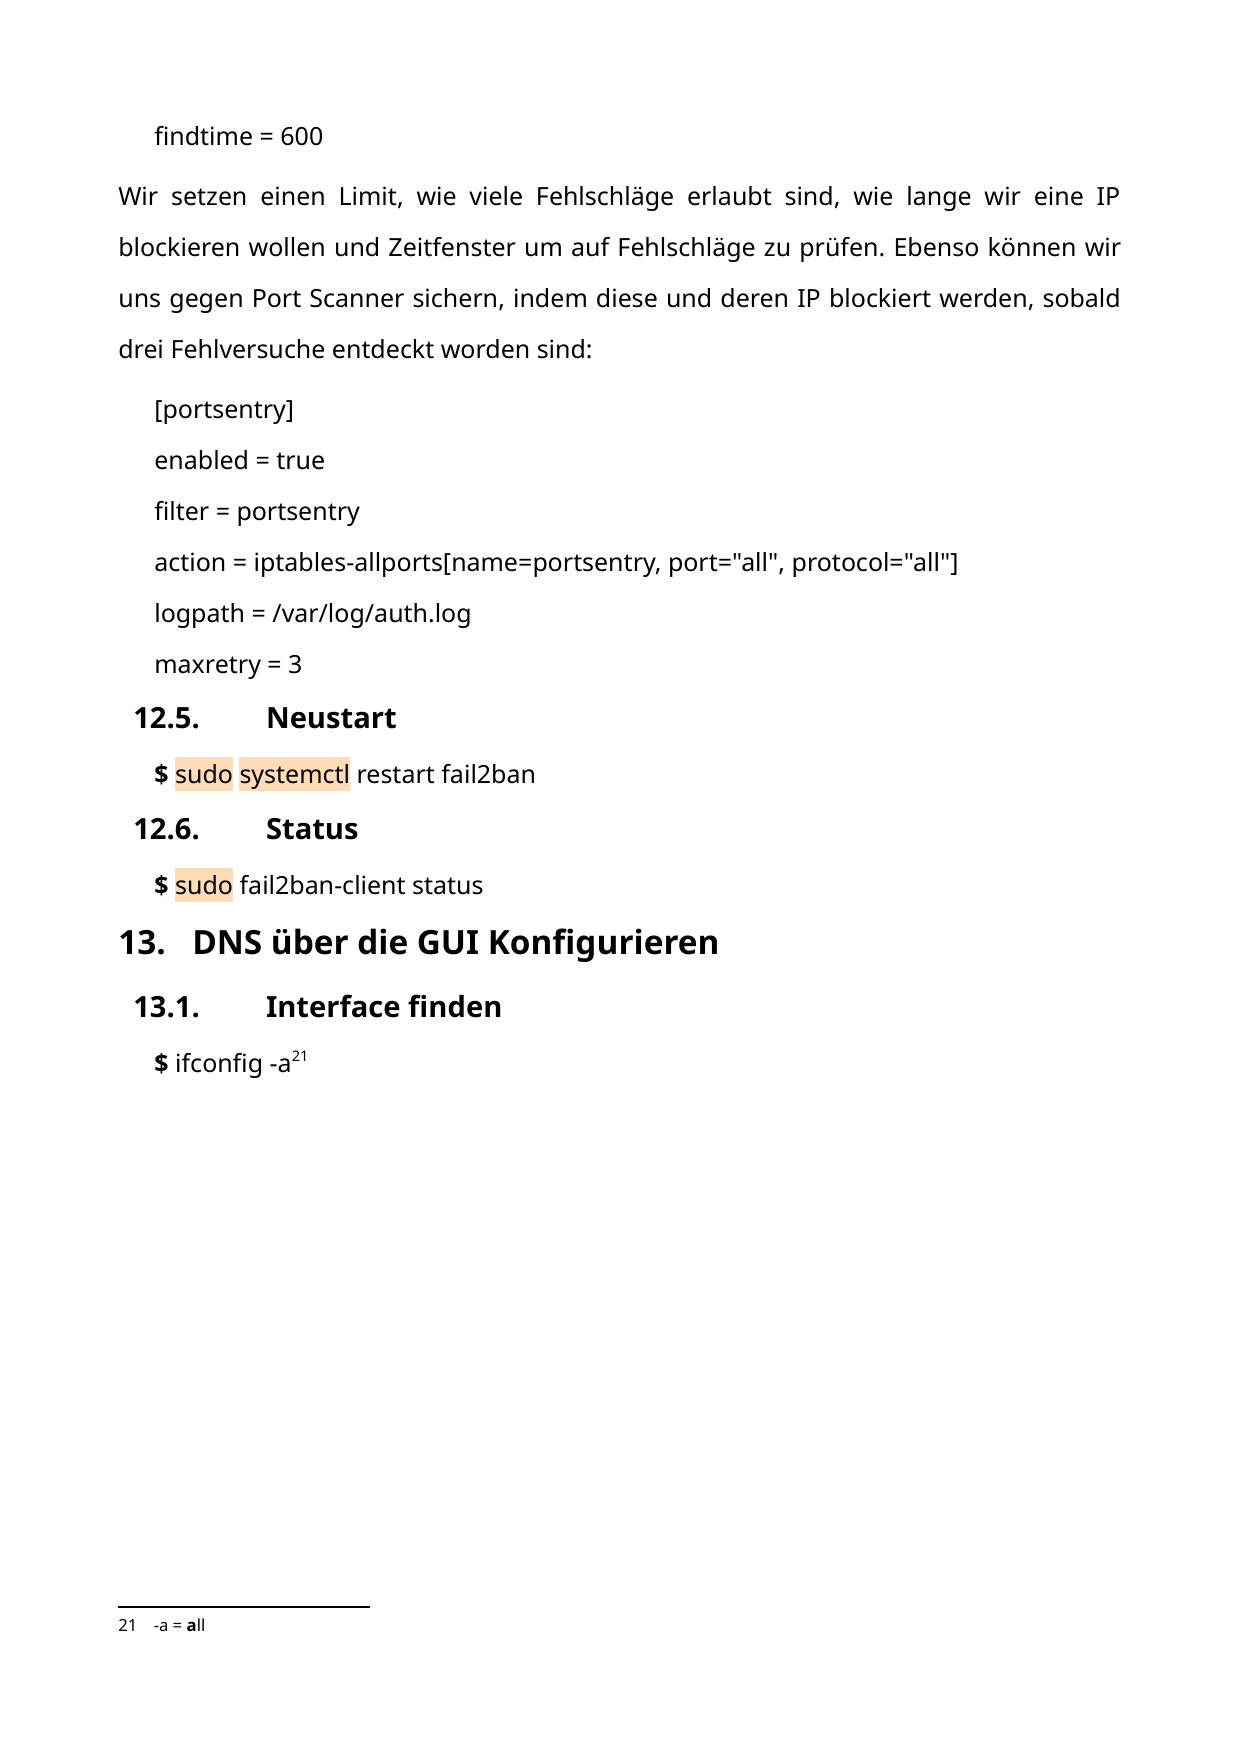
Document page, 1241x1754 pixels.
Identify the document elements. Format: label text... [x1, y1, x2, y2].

text findtime = 600 [154, 118, 1122, 152]
text $ sudo fail2ban-client status [154, 867, 1122, 902]
text action = iptables-allports[name=portsentry, port="all", protocol="all"] [154, 544, 1122, 578]
text $ ifconfig -a [154, 1046, 1122, 1080]
subtitle Neustart [118, 697, 1122, 737]
text [portsentry] [154, 391, 1122, 425]
text Wir setzen einen Limit, wie viele Fehlschläge erlaubt sind, wie lange wir eine IP blockieren wollen und Zeitfenster um auf Fehlschläge zu prüfen. Ebenso können wir uns gegen Port Scanner sichern, indem diese und deren IP blockiert werden, sobald drei Fehlversuche entdeckt worden sind: [118, 178, 1122, 365]
subtitle Status [118, 808, 1122, 848]
subtitle Interface finden [118, 987, 1122, 1026]
text maxretry = 3 [154, 646, 1122, 681]
subtitle DNS über die GUI Konfigurieren [118, 918, 1122, 964]
text -a = all [118, 1613, 1122, 1636]
text enabled = true [154, 442, 1122, 476]
text logpath = /var/log/auth.log [154, 595, 1122, 629]
text filter = portsentry [154, 493, 1122, 527]
text $ sudo systemctl restart fail2ban [154, 757, 1122, 791]
